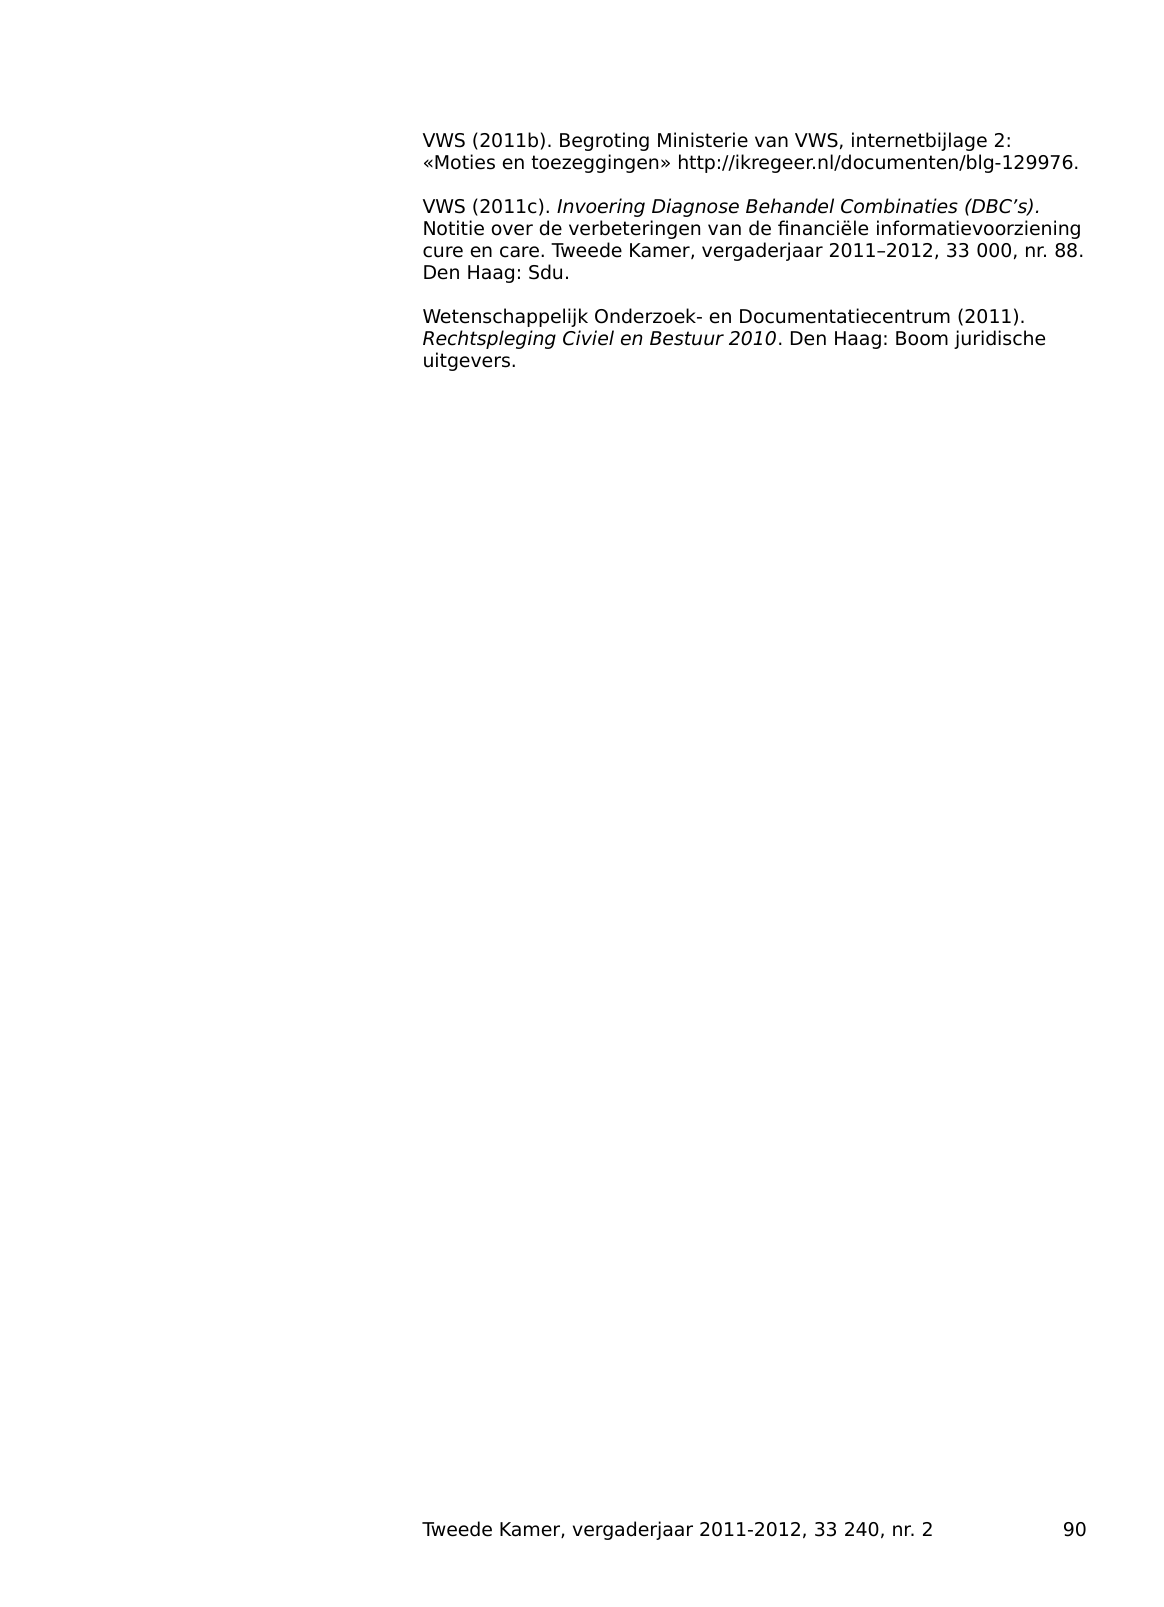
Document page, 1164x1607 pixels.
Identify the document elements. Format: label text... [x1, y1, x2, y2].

text VWS (2011b). Begroting Ministerie van VWS, internetbijlage 2: «Moties en toezeggingen» http://ikregeer.nl/documenten/blg-129976. [422, 130, 1087, 174]
text Wetenschappelijk Onderzoek- en Documentatiecentrum (2011). Rechtspleging Civiel en Bestuur 2010. Den Haag: Boom juridische uitgevers. [422, 306, 1087, 372]
text VWS (2011c). Invoering Diagnose Behandel Combinaties (DBC’s). Notitie over de verbeteringen van de financiële informatievoorziening cure en care. Tweede Kamer, vergaderjaar 2011–2012, 33 000, nr. 88. Den Haag: Sdu. [422, 196, 1087, 284]
